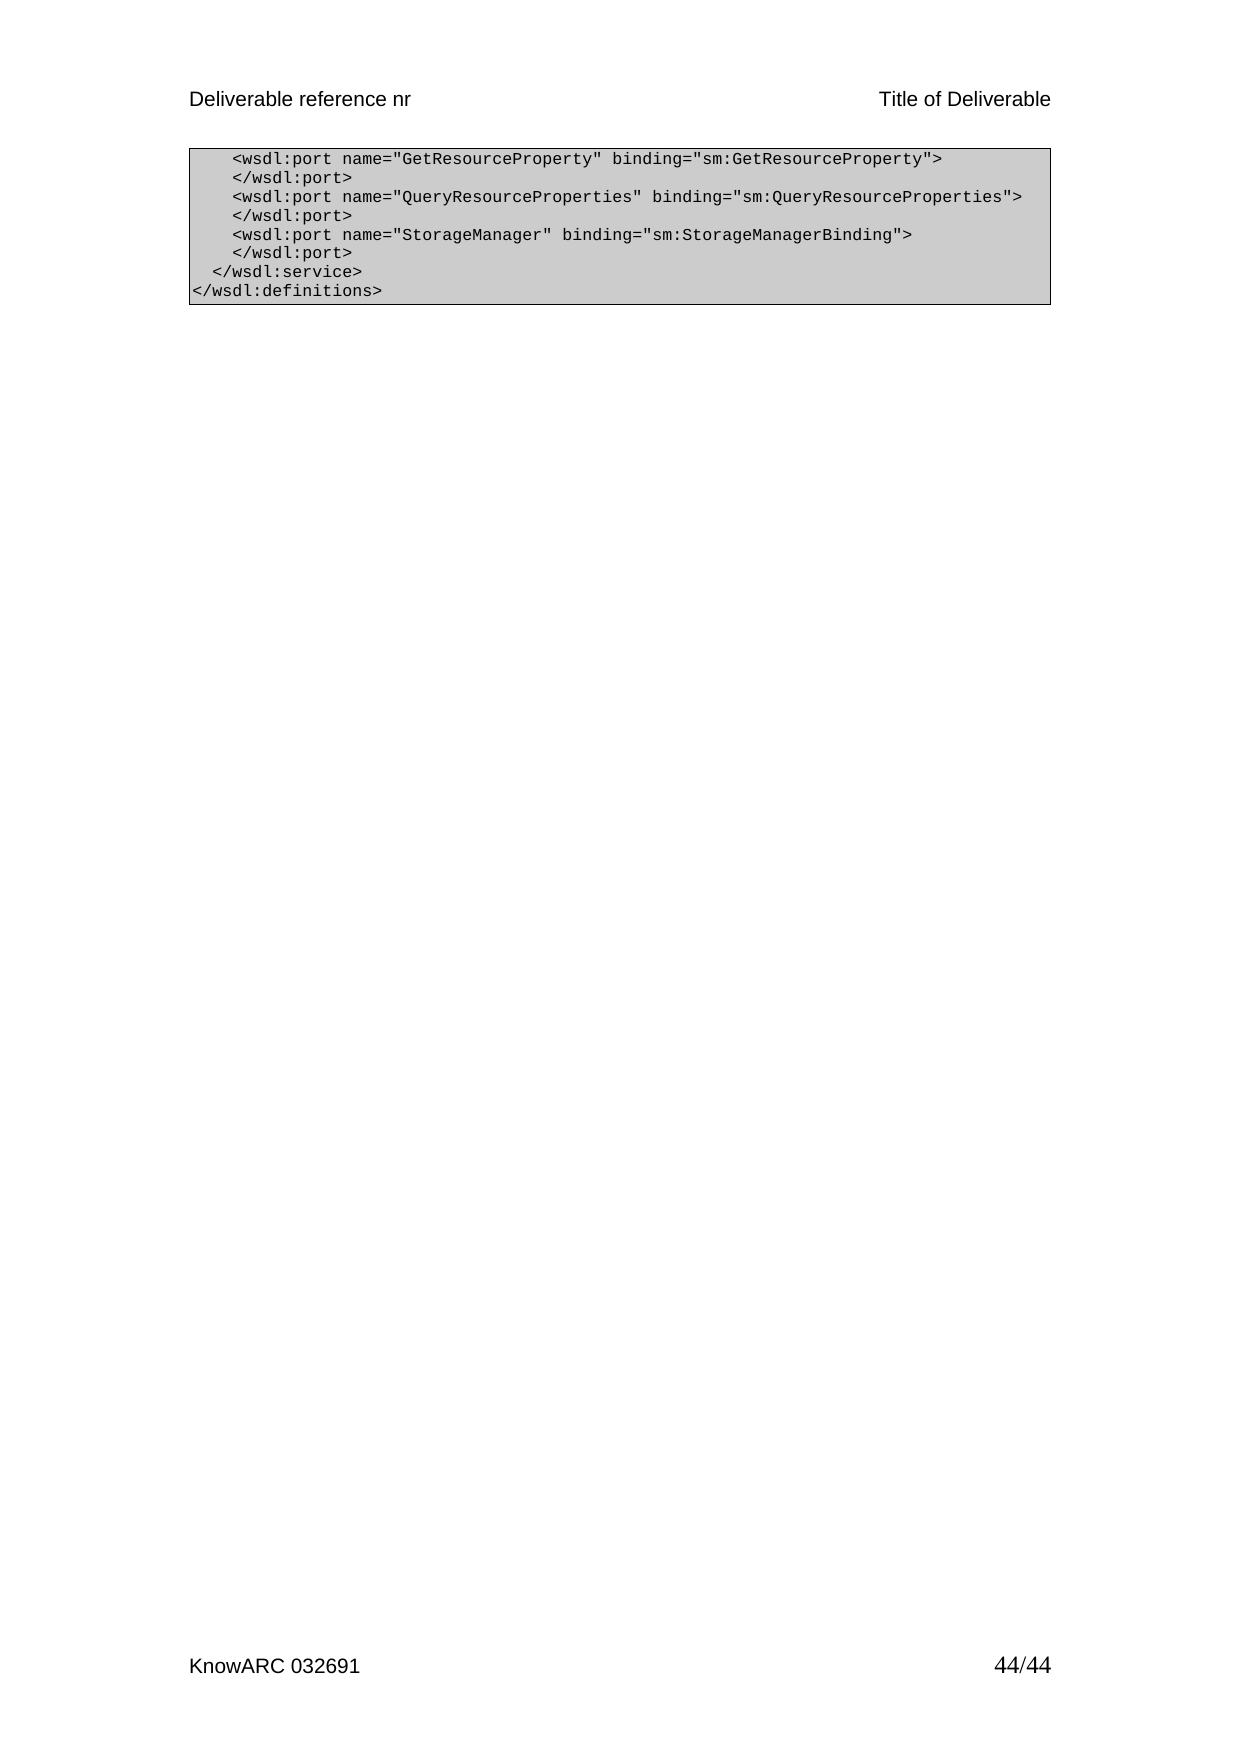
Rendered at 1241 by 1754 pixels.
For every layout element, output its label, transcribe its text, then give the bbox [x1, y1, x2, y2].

text </wsdl:service> [190, 261, 1050, 280]
text <wsdl:port name="QueryResourceProperties" binding="sm:QueryResourceProperties"> [190, 185, 1050, 204]
text <wsdl:port name="StorageManager" binding="sm:StorageManagerBinding"> [190, 223, 1050, 242]
text </wsdl:port> [190, 167, 1050, 185]
text <wsdl:port name="GetResourceProperty" binding="sm:GetResourceProperty"> [190, 149, 1050, 167]
text </wsdl:definitions> [190, 280, 1050, 304]
text </wsdl:port> [190, 204, 1050, 223]
text </wsdl:port> [190, 242, 1050, 261]
